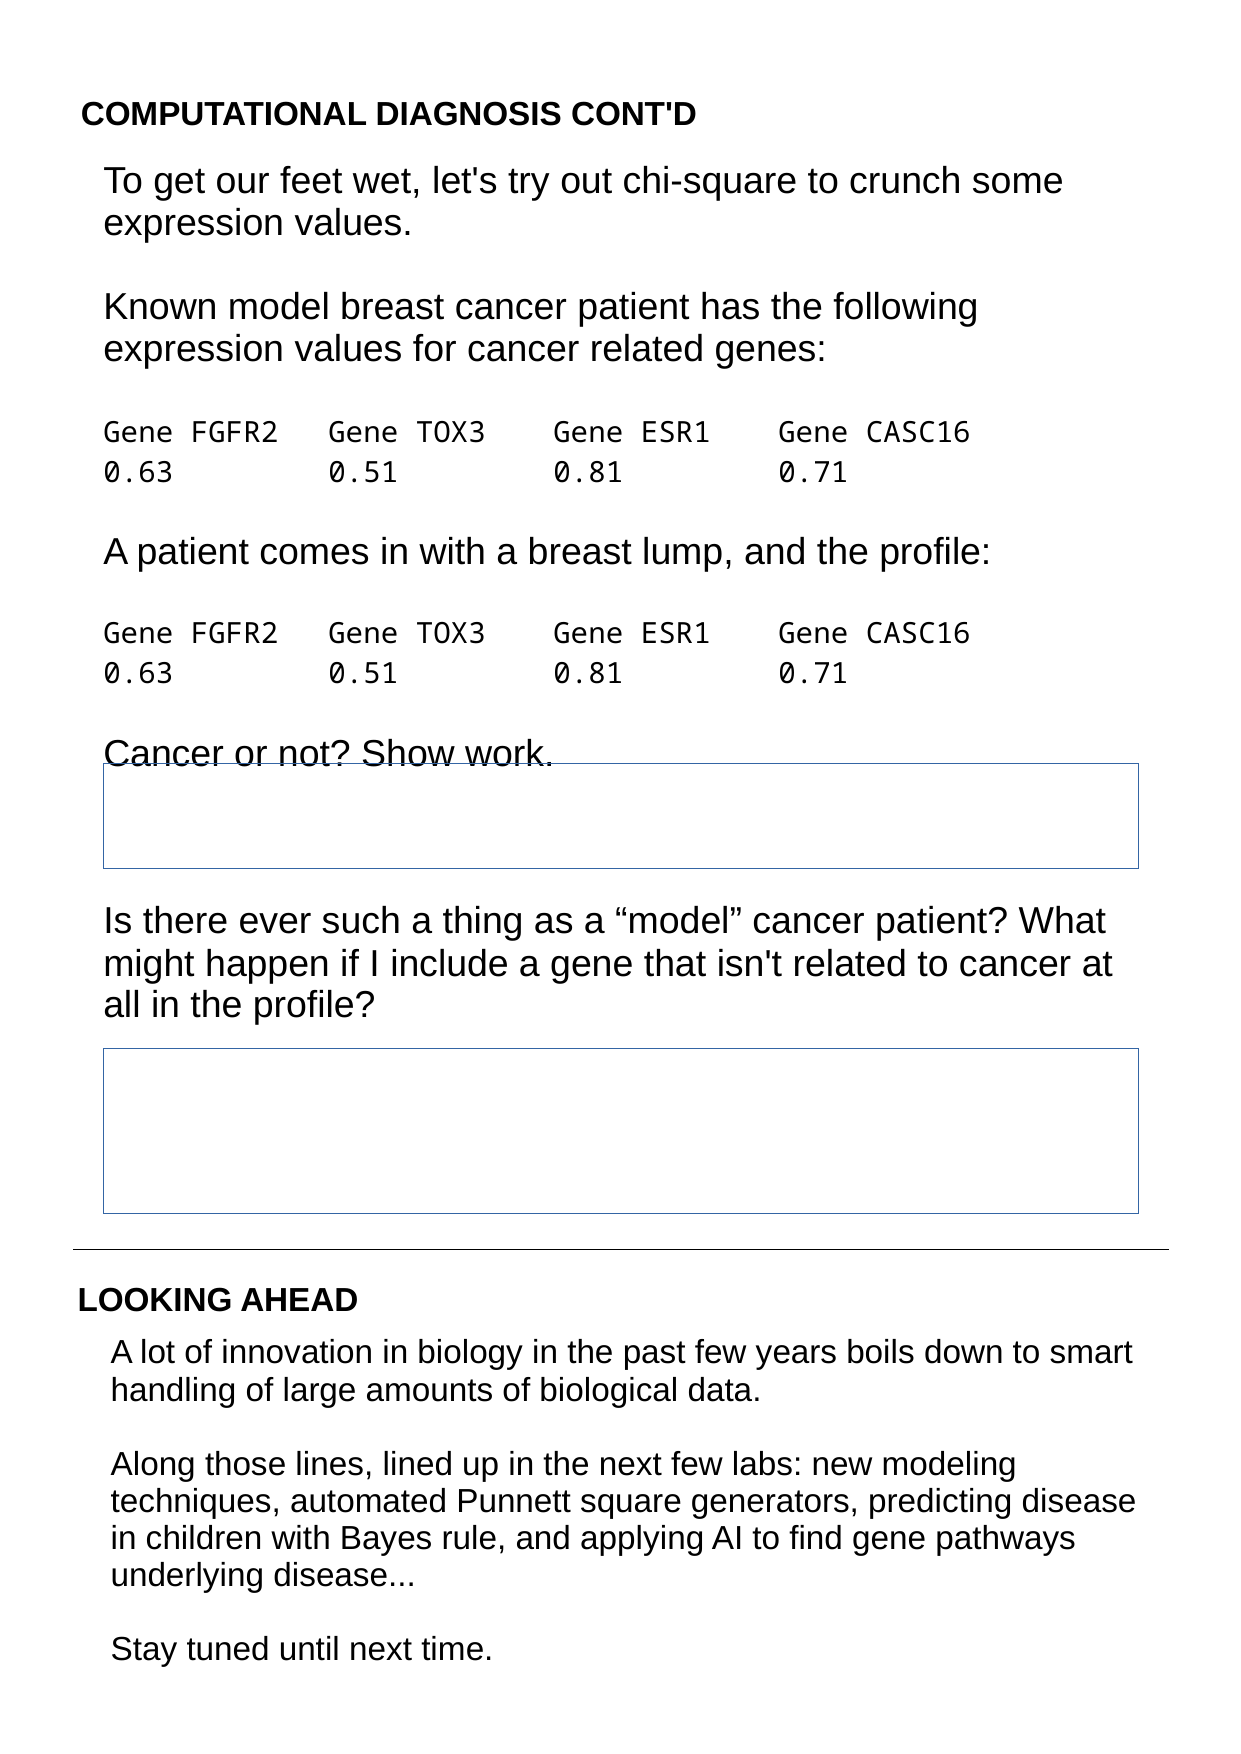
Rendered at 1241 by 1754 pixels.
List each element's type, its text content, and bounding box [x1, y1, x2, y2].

text_box LOOKING AHEAD [62, 1274, 374, 1327]
text_box Is there ever such a thing as a “model” cancer patient? What might happen if I include a gene that isn't related to cancer at all in the profile? [88, 892, 1154, 1034]
text_box A lot of innovation in biology in the past few years boils down to smart handling of large amounts of biological data. Along those lines, lined up in the next few labs: new modeling techniques, automated Punnett square generators, predicting disease in children with Bayes rule, and applying AI to find gene pathways underlying disease... Stay tuned until next time. [95, 1326, 1169, 1754]
text_box To get our feet wet, let's try out chi-square to crunch some expression values. Known model breast cancer patient has the following expression values for cancer related genes: Gene FGFR2 Gene TOX3 Gene ESR1 Gene CASC16 0.63 0.51 0.81 0.71 A patient comes in with a breast lump, and the profile: Gene FGFR2 Gene TOX3 Gene ESR1 Gene CASC16 0.63 0.51 0.81 0.71 Cancer or not? Show work. [88, 152, 1154, 742]
text_box COMPUTATIONAL DIAGNOSIS CONT'D [66, 88, 713, 141]
